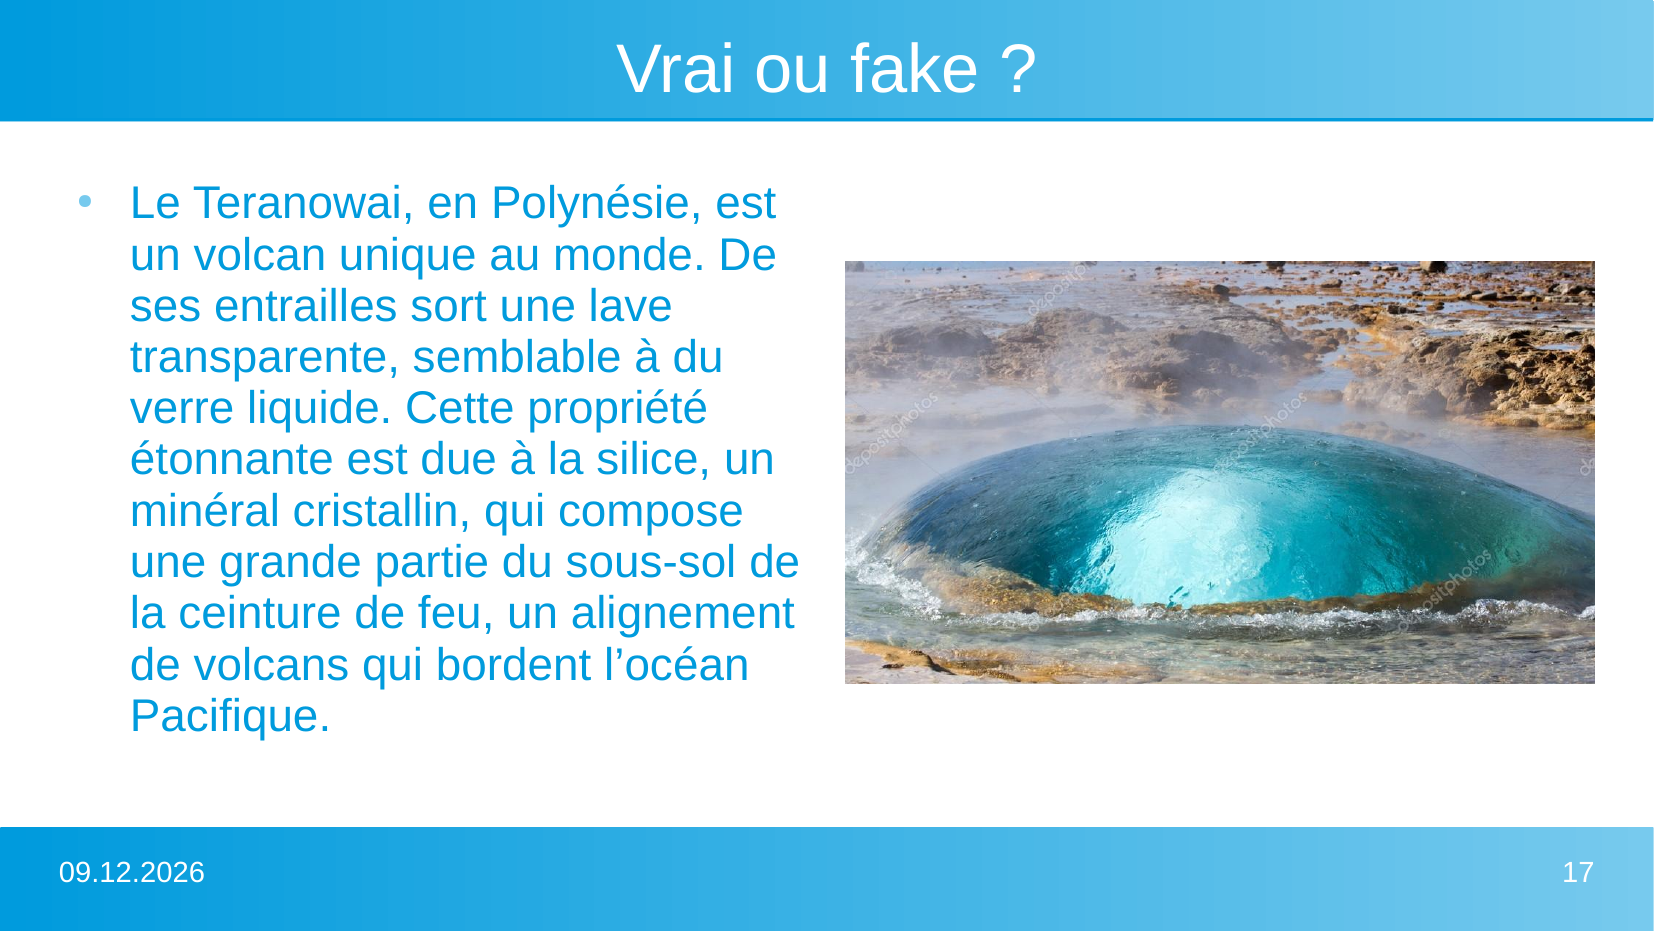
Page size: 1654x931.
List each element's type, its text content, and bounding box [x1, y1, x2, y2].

list Le Teranowai, en Polynésie, est un volcan unique au monde. De ses entrailles sort une lave transparente, semblable à du verre liquide. Cette propriété étonnante est due à la silice, un minéral cristallin, qui compose une grande partie du sous-sol de la ceinture de feu, un alignement de volcans qui bordent l’océan Pacifique. [59, 177, 809, 768]
title Vrai ou fake ? [59, 29, 1595, 108]
picture [845, 261, 1595, 684]
